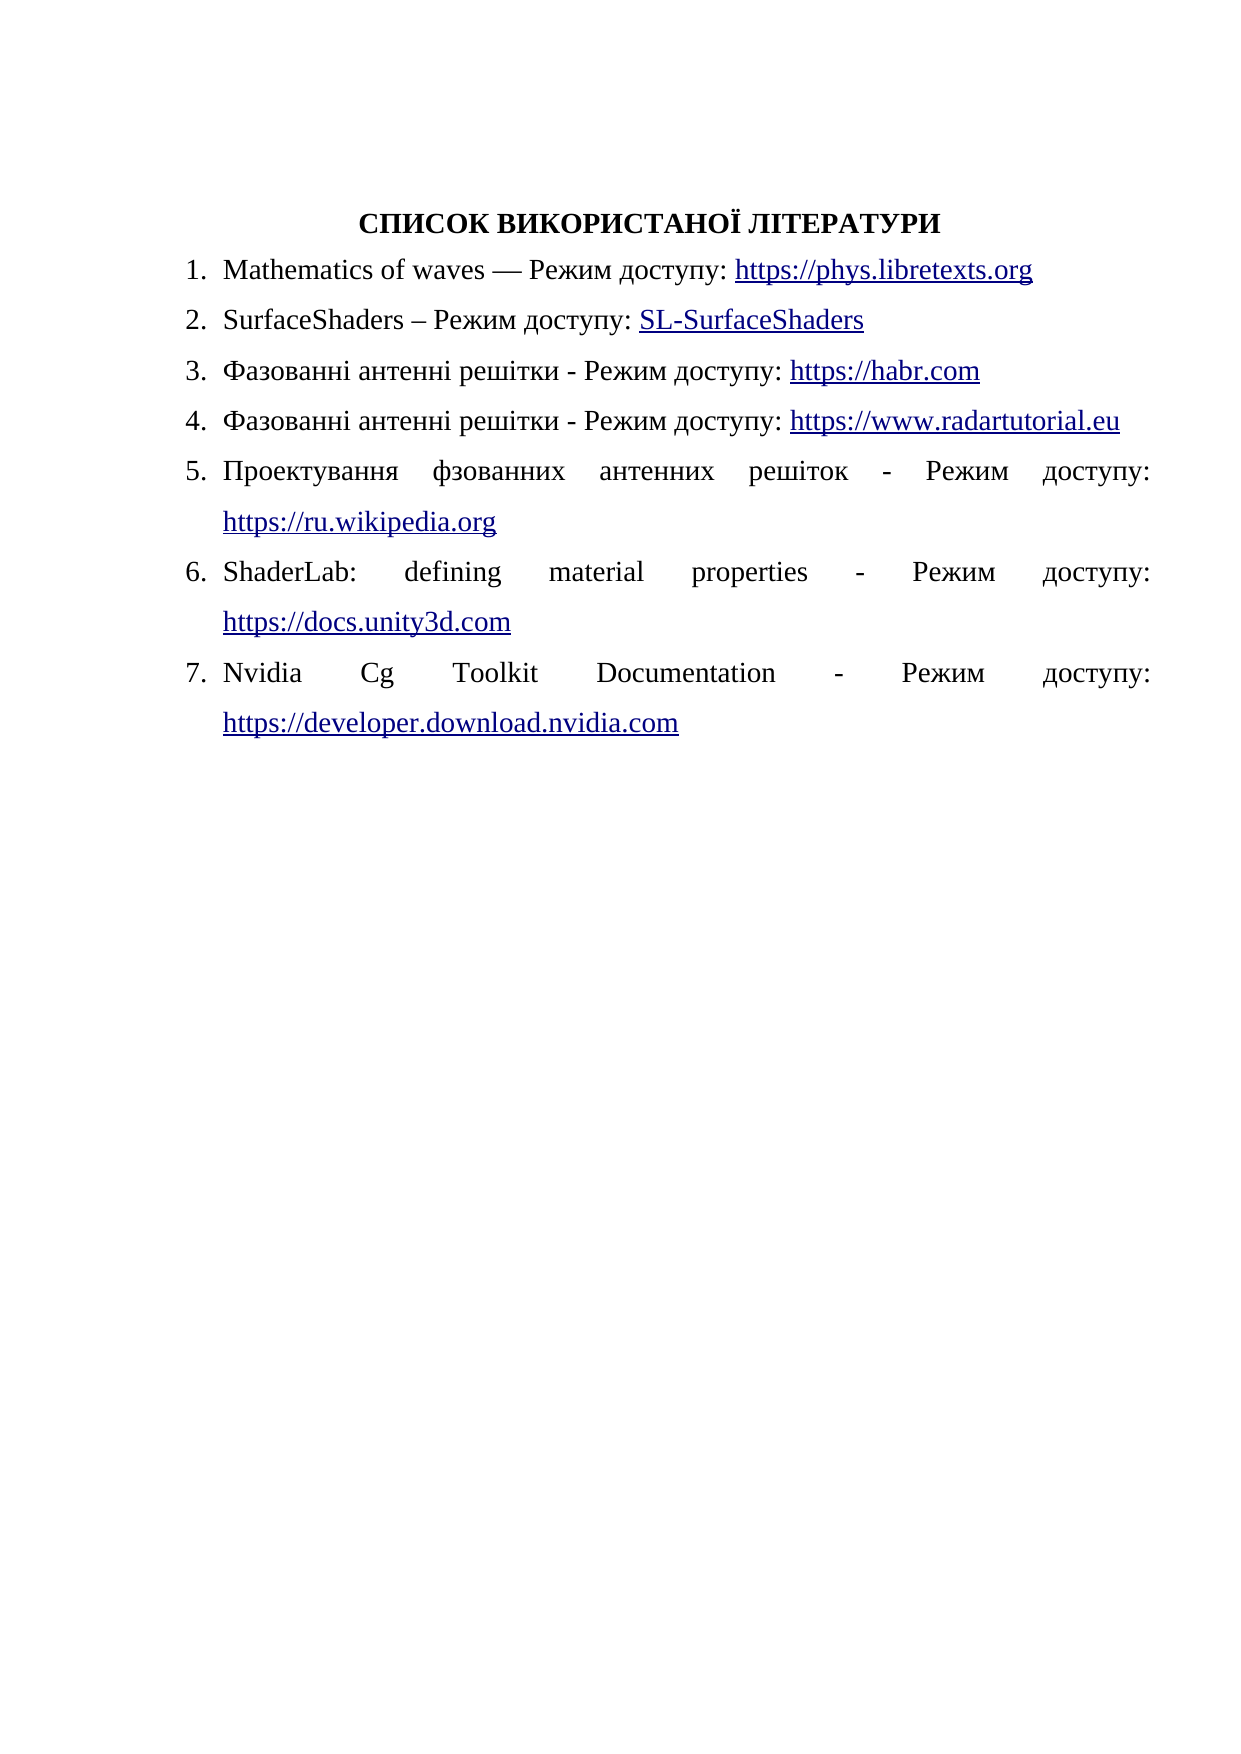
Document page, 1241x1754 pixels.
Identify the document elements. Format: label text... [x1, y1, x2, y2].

list SurfaceShaders – Режим доступу: SL-SurfaceShaders [185, 302, 1152, 336]
list Проектування фзованних антенних решіток - Режим доступу: https://ru.wikipedia.org [185, 453, 1152, 537]
subtitle СПИСОК ВИКОРИСТАНОЇ ЛІТЕРАТУРИ [148, 206, 1152, 240]
list Фазованні антенні решітки - Режим доступу: https://habr.com [185, 353, 1152, 386]
list Фазованні антенні решітки - Режим доступу: https://www.radartutorial.eu [185, 403, 1152, 437]
list ShaderLab: defining material properties - Режим доступу: https://docs.unity3d.com [185, 554, 1152, 638]
list Nvidia Cg Toolkit Documentation - Режим доступу: https://developer.download.nvidia.com [185, 655, 1152, 738]
list Mathematics of waves — Режим доступу: https://phys.libretexts.org [185, 252, 1152, 286]
